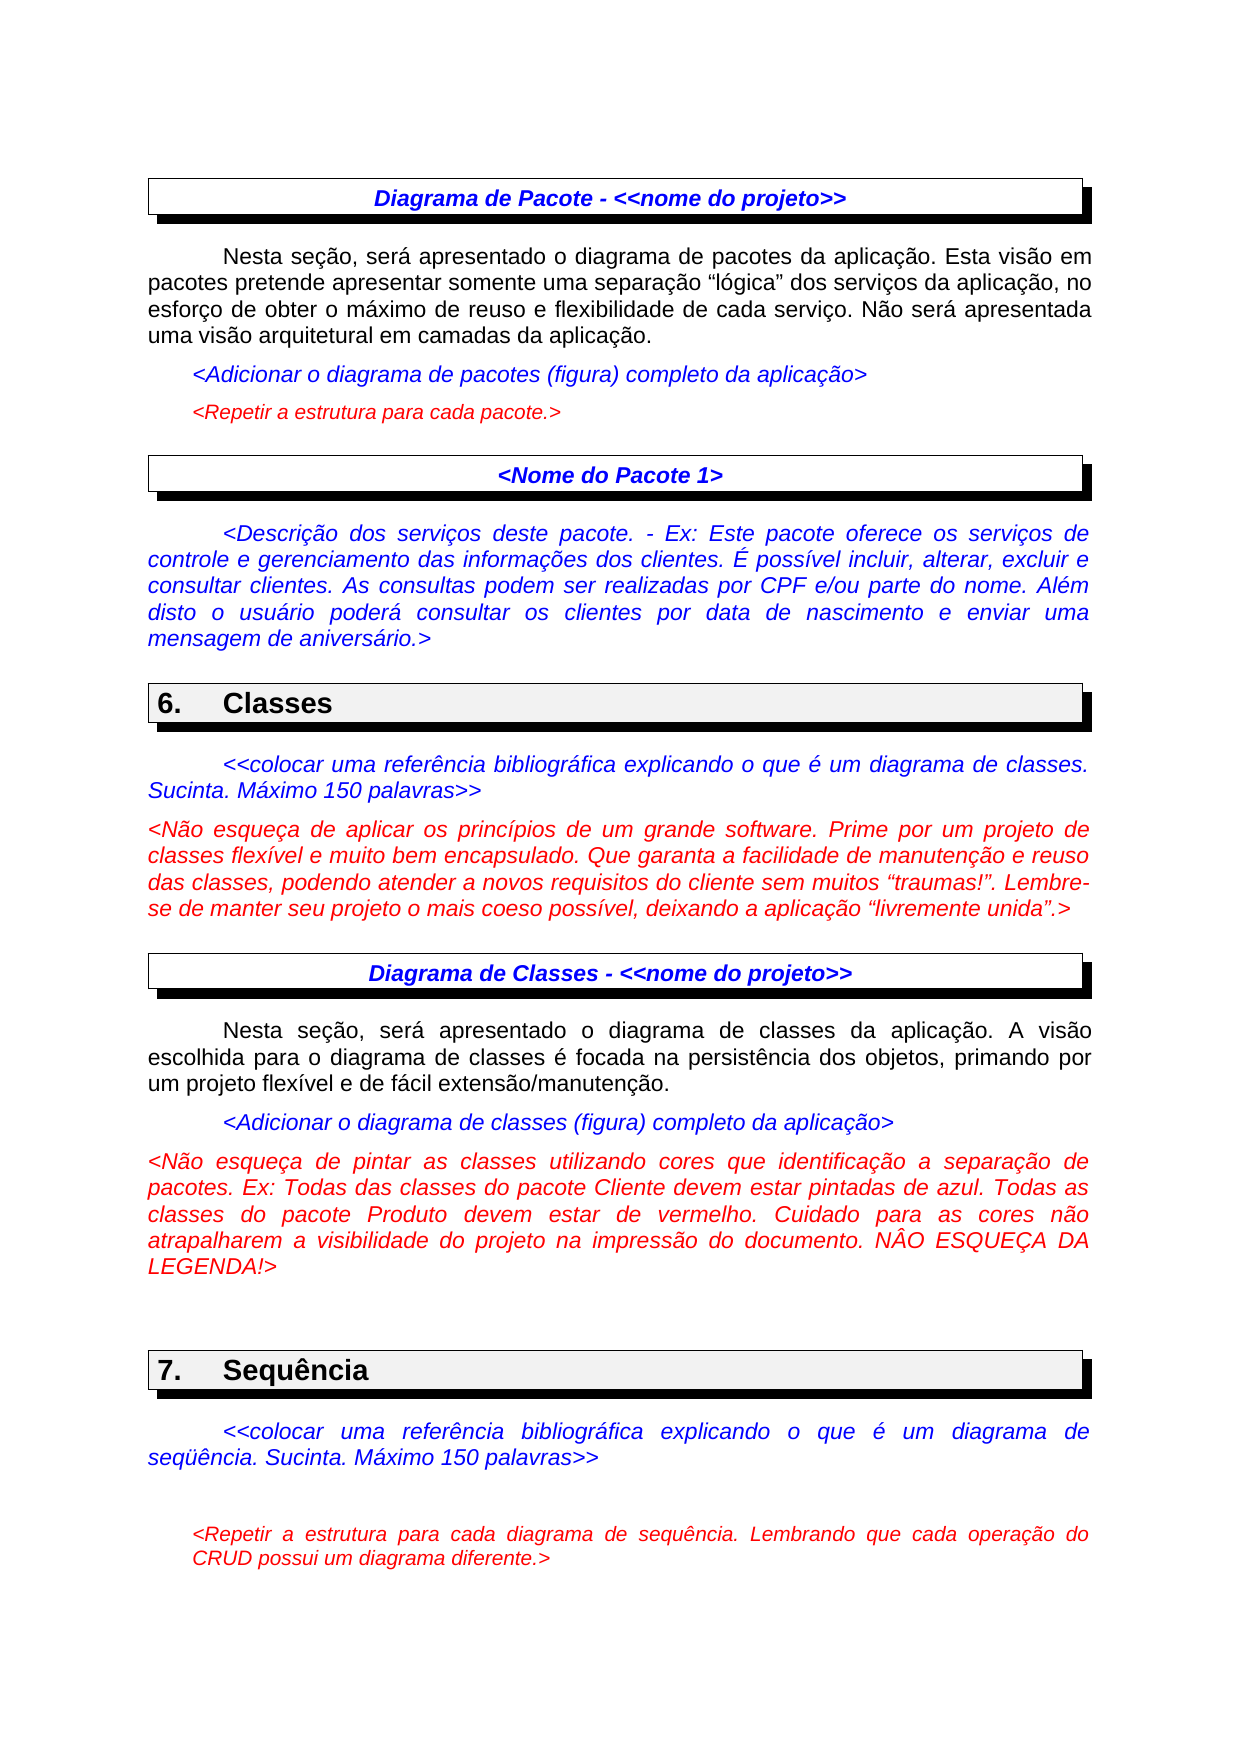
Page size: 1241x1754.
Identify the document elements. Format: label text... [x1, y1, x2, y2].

text <Repetir a estrutura para cada diagrama de sequência. Lembrando que cada operação do CRUD possui um diagrama diferente.> [192, 1522, 1092, 1569]
subtitle Classes [149, 684, 1082, 722]
text Diagrama de Pacote - <<nome do projeto>> [149, 179, 1082, 214]
text <Adicionar o diagrama de classes (figura) completo da aplicação> [148, 1109, 1092, 1135]
text <Não esqueça de aplicar os princípios de um grande software. Prime por um projeto de classes flexível e muito bem encapsulado. Que garanta a facilidade de manutenção e reuso das classes, podendo atender a novos requisitos do cliente sem muitos “traumas!”. Lembre-se de manter seu projeto o mais coeso possível, deixando a aplicação “livremente unida”.> [148, 816, 1092, 921]
text <Repetir a estrutura para cada pacote.> [192, 399, 1092, 423]
text Diagrama de Classes - <<nome do projeto>> [149, 954, 1082, 988]
text <Adicionar o diagrama de pacotes (figura) completo da aplicação> [148, 361, 1092, 387]
subtitle Sequência [149, 1351, 1082, 1389]
text Nesta seção, será apresentado o diagrama de classes da aplicação. A visão escolhida para o diagrama de classes é focada na persistência dos objetos, primando por um projeto flexível e de fácil extensão/manutenção. [148, 1017, 1092, 1096]
text <<colocar uma referência bibliográfica explicando o que é um diagrama de classes. Sucinta. Máximo 150 palavras>> [148, 751, 1092, 803]
text <Não esqueça de pintar as classes utilizando cores que identificação a separação de pacotes. Ex: Todas das classes do pacote Cliente devem estar pintadas de azul. Todas as classes do pacote Produto devem estar de vermelho. Cuidado para as cores não atrapalharem a visibilidade do projeto na impressão do documento. NÂO ESQUEÇA DA LEGENDA!> [148, 1148, 1092, 1279]
text Nesta seção, será apresentado o diagrama de pacotes da aplicação. Esta visão em pacotes pretende apresentar somente uma separação “lógica” dos serviços da aplicação, no esforço de obter o máximo de reuso e flexibilidade de cada serviço. Não será apresentada uma visão arquitetural em camadas da aplicação. [148, 243, 1092, 348]
text <Descrição dos serviços deste pacote. - Ex: Este pacote oferece os serviços de controle e gerenciamento das informações dos clientes. É possível incluir, alterar, excluir e consultar clientes. As consultas podem ser realizadas por CPF e/ou parte do nome. Além disto o usuário poderá consultar os clientes por data de nascimento e enviar uma mensagem de aniversário.> [148, 520, 1092, 651]
text <<colocar uma referência bibliográfica explicando o que é um diagrama de seqüência. Sucinta. Máximo 150 palavras>> [148, 1418, 1092, 1470]
text <Nome do Pacote 1> [149, 456, 1082, 491]
